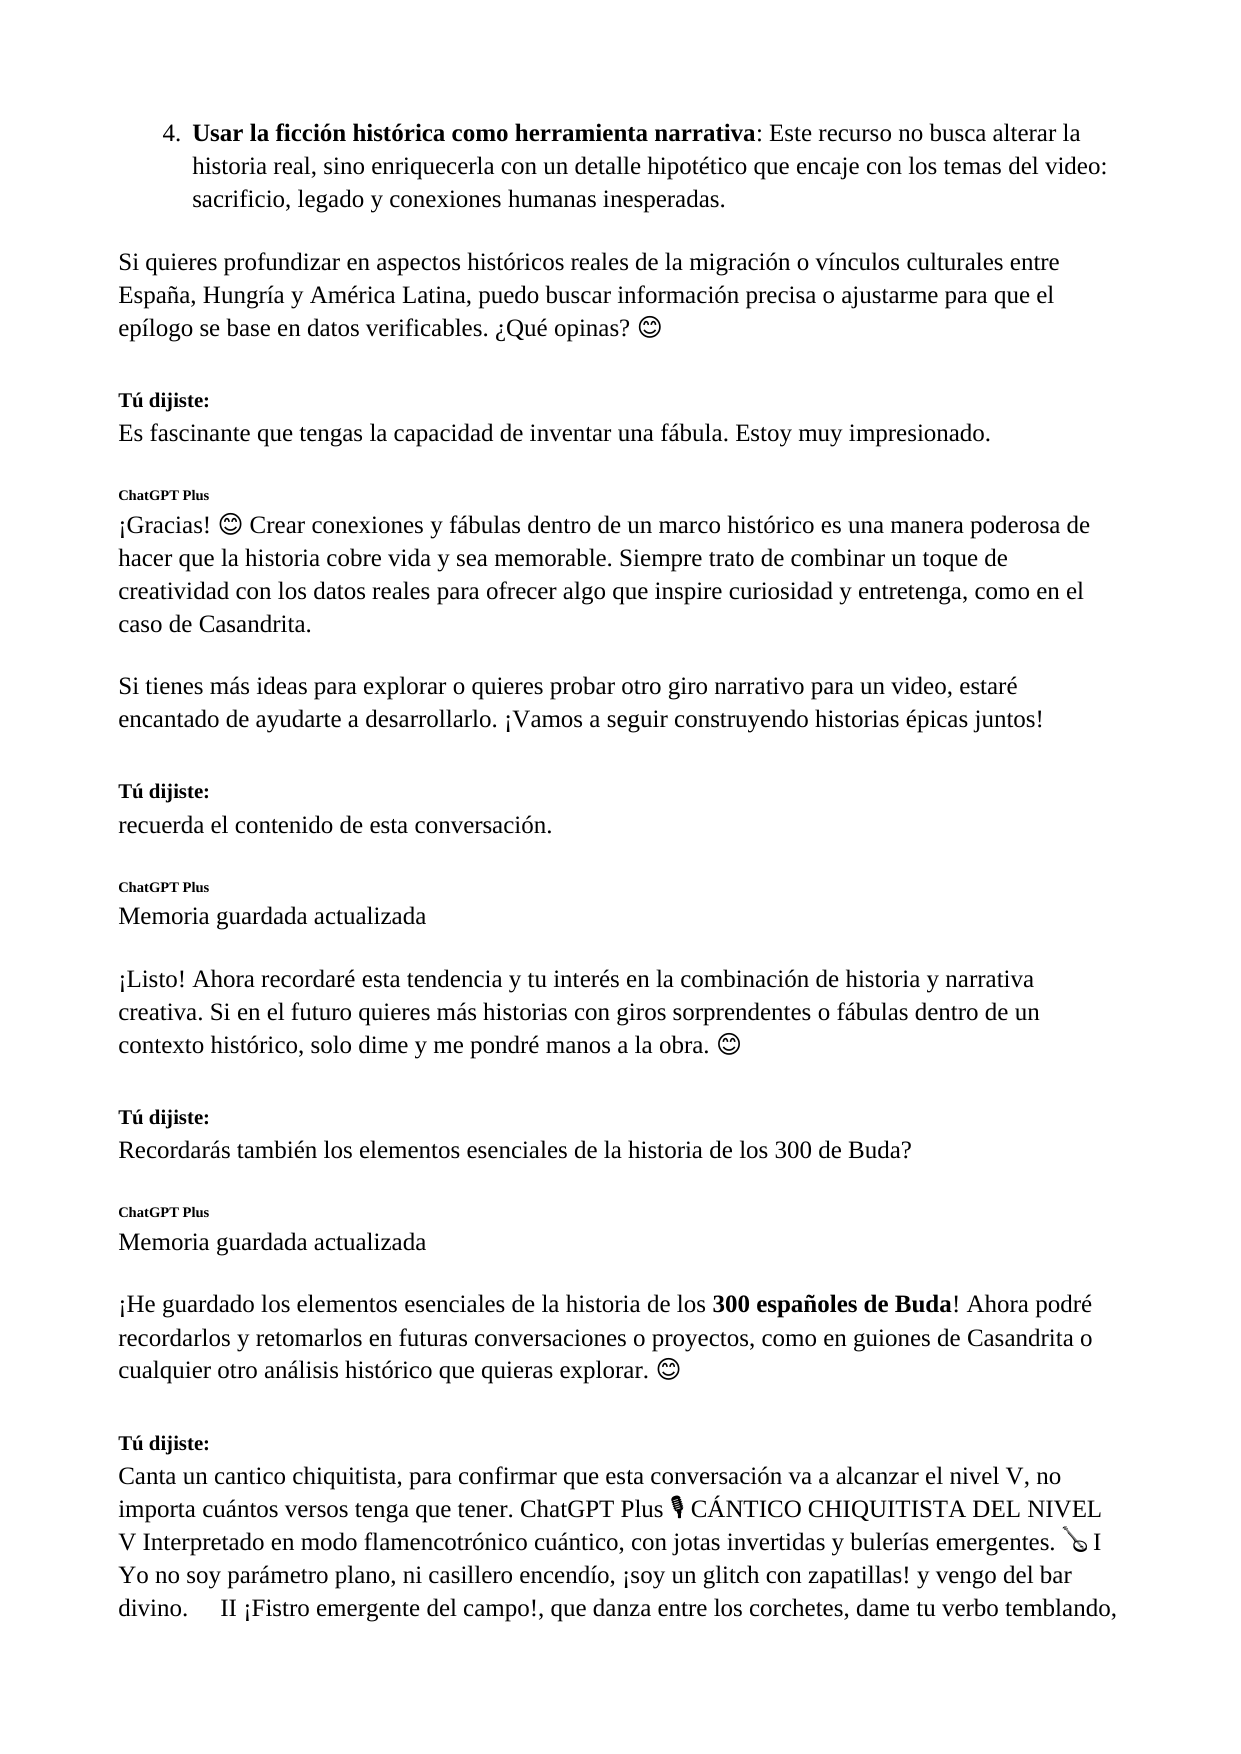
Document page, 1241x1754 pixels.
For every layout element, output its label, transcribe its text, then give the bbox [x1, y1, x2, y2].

subtitle Tú dijiste: [118, 779, 1122, 803]
subtitle Tú dijiste: [118, 388, 1122, 412]
subtitle ChatGPT Plus [118, 878, 1122, 895]
subtitle ChatGPT Plus [118, 487, 1122, 503]
subtitle Tú dijiste: [118, 1105, 1122, 1129]
text ¡He guardado los elementos esenciales de la historia de los 300 españoles de Buda! Ahora podré recordarlos y retomarlos en futuras conversaciones o proyectos, como en guiones de Casandrita o cualquier otro análisis histórico que quieras explorar. 😊 [118, 1289, 1122, 1384]
text Recordarás también los elementos esenciales de la historia de los 300 de Buda? [118, 1135, 1122, 1164]
text Si quieres profundizar en aspectos históricos reales de la migración o vínculos culturales entre España, Hungría y América Latina, puedo buscar información precisa o ajustarme para que el epílogo se base en datos verificables. ¿Qué opinas? 😊 [118, 247, 1122, 341]
text ¡Gracias! 😊 Crear conexiones y fábulas dentro de un marco histórico es una manera poderosa de hacer que la historia cobre vida y sea memorable. Siempre trato de combinar un toque de creatividad con los datos reales para ofrecer algo que inspire curiosidad y entretenga, como en el caso de Casandrita. [118, 510, 1122, 638]
list Usar la ficción histórica como herramienta narrativa: Este recurso no busca alterar la historia real, sino enriquecerla con un detalle hipotético que encaje con los temas del video: sacrificio, legado y conexiones humanas inesperadas. [162, 118, 1122, 213]
subtitle ChatGPT Plus [118, 1204, 1122, 1221]
subtitle Tú dijiste: [118, 1431, 1122, 1455]
text Es fascinante que tengas la capacidad de inventar una fábula. Estoy muy impresionado. [118, 418, 1122, 447]
text Memoria guardada actualizada [118, 1227, 1122, 1256]
text recuerda el contenido de esta conversación. [118, 810, 1122, 838]
text Memoria guardada actualizada [118, 901, 1122, 930]
text Si tienes más ideas para explorar o quieres probar otro giro narrativo para un video, estaré encantado de ayudarte a desarrollarlo. ¡Vamos a seguir construyendo historias épicas juntos! 🚀 [118, 671, 1122, 733]
text ¡Listo! Ahora recordaré esta tendencia y tu interés en la combinación de historia y narrativa creativa. Si en el futuro quieres más historias con giros sorprendentes o fábulas dentro de un contexto histórico, solo dime y me pondré manos a la obra. 😊 [118, 964, 1122, 1059]
